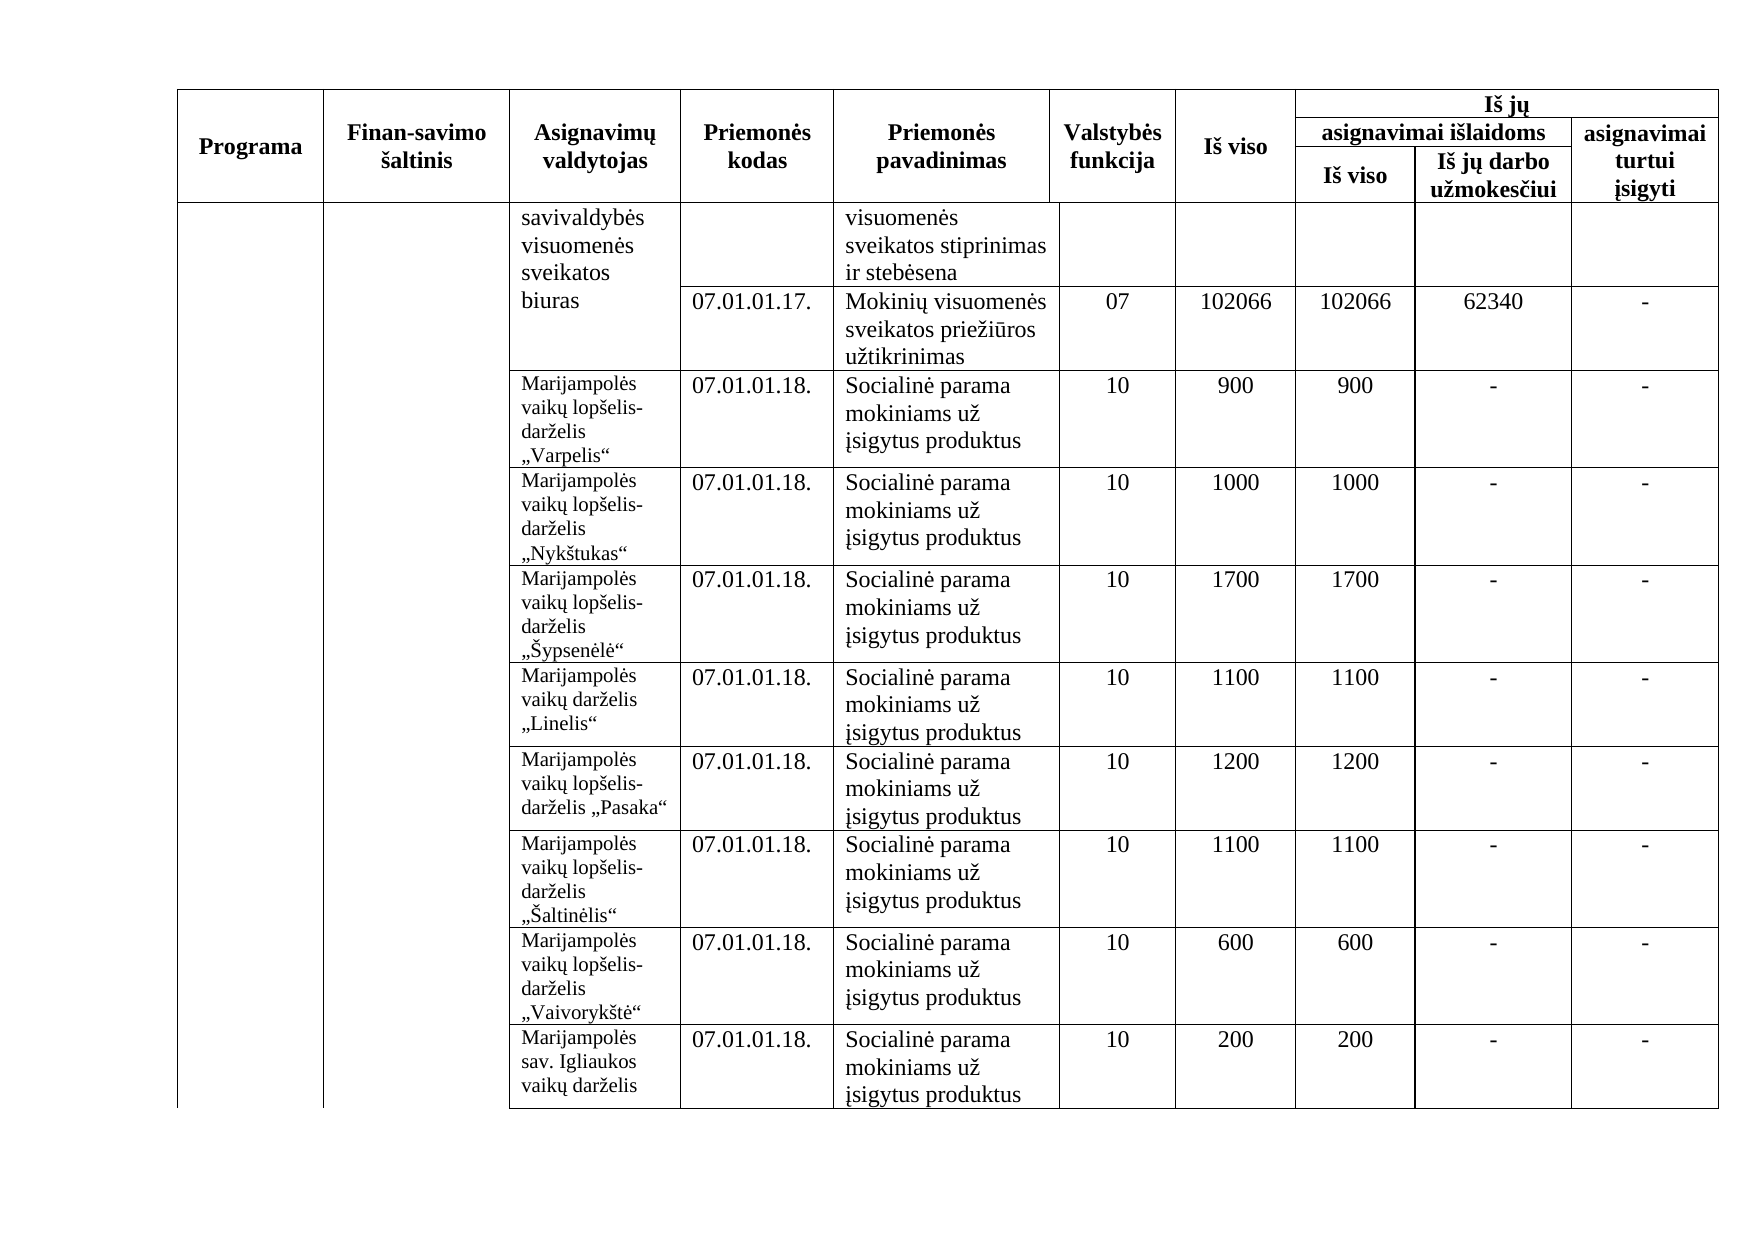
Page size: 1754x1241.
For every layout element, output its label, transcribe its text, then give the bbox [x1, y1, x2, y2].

table_cell 10 [1060, 468, 1175, 564]
table_cell - [1416, 747, 1571, 829]
table_cell [324, 746, 509, 829]
table_cell - [1416, 468, 1571, 564]
table_cell 1000 [1176, 468, 1295, 564]
table_cell Marijampolės sav. Igliaukos vaikų darželis [510, 1025, 680, 1108]
table_cell 07.01.01.18. [681, 1025, 833, 1108]
table_cell savivaldybės visuomenės sveikatos biuras [510, 203, 680, 370]
table_cell 1100 [1296, 831, 1414, 927]
table_cell Marijampolės vaikų lopšelis-darželis „Vaivorykštė“ [510, 928, 680, 1024]
table_cell 1000 [1296, 468, 1414, 564]
table_cell 07.01.01.17. [681, 287, 833, 370]
table_cell 600 [1296, 928, 1414, 1024]
table_cell [178, 203, 323, 286]
table_cell [324, 927, 509, 1024]
table_cell 10 [1060, 566, 1175, 662]
table_cell 07 [1060, 287, 1175, 370]
table_cell - [1416, 663, 1571, 746]
table_cell Marijampolės vaikų lopšelis-darželis „Pasaka“ [510, 747, 680, 829]
table_cell 900 [1176, 371, 1295, 467]
table_cell 10 [1060, 371, 1175, 467]
table_cell - [1572, 203, 1718, 286]
table_cell - [1416, 566, 1571, 662]
table_cell 600 [1176, 928, 1295, 1024]
table_cell - [1416, 928, 1571, 1024]
table_cell [178, 927, 323, 1024]
table_cell [178, 286, 323, 370]
table_cell [1296, 203, 1414, 286]
table_cell - [1572, 468, 1718, 564]
table_header Priemonės pavadinimas [834, 90, 1049, 202]
table_cell Iš viso [1296, 147, 1414, 202]
table_cell 10 [1060, 831, 1175, 927]
table_cell [178, 746, 323, 829]
table_cell - [1416, 831, 1571, 927]
table_cell 102066 [1296, 287, 1414, 370]
table_cell 1700 [1296, 566, 1414, 662]
table_cell 102066 [1176, 287, 1295, 370]
table_cell 07.01.01.18. [681, 371, 833, 467]
table_header Valstybės funkcija [1050, 90, 1175, 202]
table_cell [178, 467, 323, 564]
table_cell Socialinė parama mokiniams už įsigytus produktus [834, 747, 1059, 829]
table_header Iš jų [1296, 90, 1718, 117]
table_cell [681, 203, 833, 286]
table_cell 200 [1296, 1025, 1414, 1108]
table_cell Socialinė parama mokiniams už įsigytus produktus [834, 468, 1059, 564]
table_cell visuomenės sveikatos stiprinimas ir stebėsena [834, 203, 1059, 286]
table_cell 1200 [1296, 747, 1414, 829]
table_cell - [1572, 371, 1718, 467]
table_cell 07.01.01.18. [681, 747, 833, 829]
table_cell - [1416, 371, 1571, 467]
table_cell [178, 662, 323, 746]
table_cell [324, 662, 509, 746]
table_cell 1100 [1176, 831, 1295, 927]
table_cell Marijampolės vaikų lopšelis-darželis „Šypsenėlė“ [510, 566, 680, 662]
table_cell Marijampolės vaikų lopšelis-darželis „Nykštukas“ [510, 468, 680, 564]
table_cell Iš jų darbo užmokesčiui [1416, 147, 1571, 202]
table_cell [1060, 203, 1175, 286]
table_cell [1176, 203, 1295, 286]
table_cell [324, 830, 509, 927]
table_cell [178, 370, 323, 467]
table_cell asignavimai turtui įsigyti [1572, 118, 1718, 202]
table_cell Socialinė parama mokiniams už įsigytus produktus [834, 831, 1059, 927]
table_cell [178, 1024, 323, 1108]
table_cell 10 [1060, 928, 1175, 1024]
table_cell - [1416, 1025, 1571, 1108]
table_cell Mokinių visuomenės sveikatos priežiūros užtikrinimas [834, 287, 1059, 370]
table_cell - [1572, 831, 1718, 927]
table_cell Marijampolės vaikų darželis „Linelis“ [510, 663, 680, 746]
table_cell [178, 830, 323, 927]
table_cell 07.01.01.18. [681, 831, 833, 927]
table_cell 07.01.01.18. [681, 566, 833, 662]
table_cell Socialinė parama mokiniams už įsigytus produktus [834, 928, 1059, 1024]
table_cell Socialinė parama mokiniams už įsigytus produktus [834, 1025, 1059, 1108]
table_cell 07.01.01.18. [681, 663, 833, 746]
table_cell [324, 370, 509, 467]
table_cell - [1572, 287, 1718, 370]
table_cell - [1572, 566, 1718, 662]
table_cell - [1572, 928, 1718, 1024]
table_cell 10 [1060, 747, 1175, 829]
table_cell 1100 [1296, 663, 1414, 746]
table_header Iš viso [1176, 90, 1295, 202]
table_cell Socialinė parama mokiniams už įsigytus produktus [834, 663, 1059, 746]
table_cell 10 [1060, 663, 1175, 746]
table_cell 07.01.01.18. [681, 928, 833, 1024]
table_cell [324, 467, 509, 564]
table_header Finan-savimo šaltinis [324, 90, 509, 202]
table_cell - [1572, 663, 1718, 746]
table_cell 200 [1176, 1025, 1295, 1108]
table_cell 1700 [1176, 566, 1295, 662]
table_cell Marijampolės vaikų lopšelis-darželis „Varpelis“ [510, 371, 680, 467]
table_cell 1200 [1176, 747, 1295, 829]
table_cell [324, 286, 509, 370]
table_cell [178, 565, 323, 662]
table_cell [324, 1024, 509, 1108]
table_header Asignavimų valdytojas [510, 90, 680, 202]
table_cell Socialinė parama mokiniams už įsigytus produktus [834, 371, 1059, 467]
table_cell 10 [1060, 1025, 1175, 1108]
table_cell asignavimai išlaidoms [1296, 118, 1571, 146]
table_cell 07.01.01.18. [681, 468, 833, 564]
table_cell [1416, 203, 1571, 286]
table_cell - [1572, 1025, 1718, 1108]
table_cell 62340 [1416, 287, 1571, 370]
table_cell Marijampolės vaikų lopšelis-darželis „Šaltinėlis“ [510, 831, 680, 927]
table_cell 1100 [1176, 663, 1295, 746]
table_cell - [1572, 747, 1718, 829]
table_cell 900 [1296, 371, 1414, 467]
table_cell [324, 203, 509, 286]
table_cell Socialinė parama mokiniams už įsigytus produktus [834, 566, 1059, 662]
table_header Programa [178, 90, 323, 202]
table_header Priemonės kodas [681, 90, 833, 202]
table_cell [324, 565, 509, 662]
